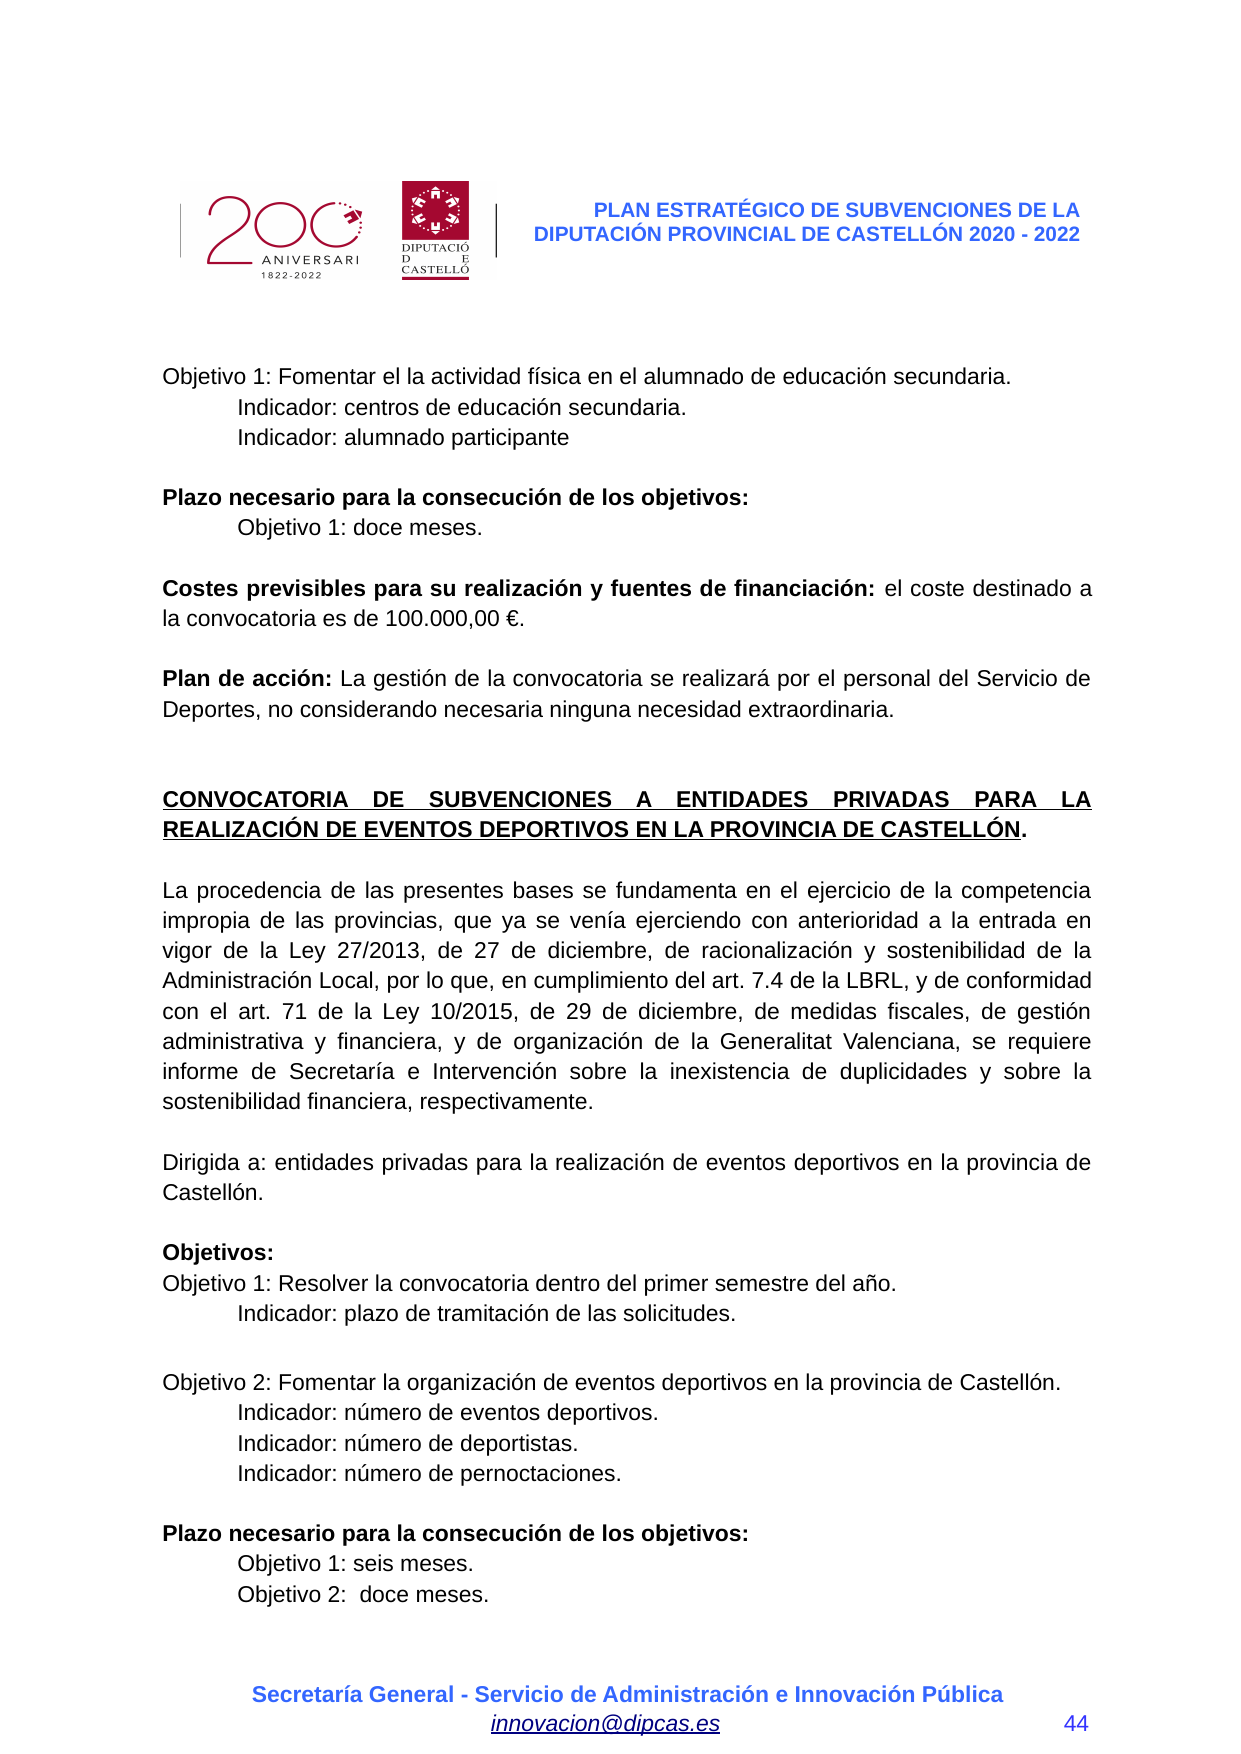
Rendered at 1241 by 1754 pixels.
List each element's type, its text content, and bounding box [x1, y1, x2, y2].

text Indicador: alumnado participante [162, 424, 1092, 450]
text Plazo necesario para la consecución de los objetivos: [162, 1520, 1092, 1546]
text Objetivo 2: doce meses. [162, 1581, 1092, 1607]
text Objetivo 1: Fomentar el la actividad física en el alumnado de educación secundaria. [162, 363, 1092, 389]
text Costes previsibles para su realización y fuentes de financiación: el coste destinado a la convocatoria es de 100.000,00 €. [162, 575, 1092, 631]
text Indicador: centros de educación secundaria. [162, 393, 1092, 420]
text Indicador: número de eventos deportivos. [162, 1399, 1092, 1426]
text CONVOCATORIA DE SUBVENCIONES A ENTIDADES PRIVADAS PARA LA [162, 786, 1092, 809]
text Objetivo 1: Resolver la convocatoria dentro del primer semestre del año. [162, 1269, 1092, 1296]
text Indicador: plazo de tramitación de las solicitudes. [162, 1300, 1092, 1326]
text REALIZACIÓN DE EVENTOS DEPORTIVOS EN LA PROVINCIA DE CASTELLÓN. [162, 810, 1092, 843]
text La procedencia de las presentes bases se fundamenta en el ejercicio de la competencia impropia de las provincias, que ya se venía ejerciendo con anterioridad a la entrada en vigor de la Ley 27/2013, de 27 de diciembre, de racionalización y sostenibilidad de la Administración Local, por lo que, en cumplimiento del art. 7.4 de la LBRL, y de conformidad con el art. 71 de la Ley 10/2015, de 29 de diciembre, de medidas fiscales, de gestión administrativa y financiera, y de organización de la Generalitat Valenciana, se requiere informe de Secretaría e Intervención sobre la inexistencia de duplicidades y sobre la sostenibilidad financiera, respectivamente. [162, 877, 1092, 1114]
text Indicador: número de pernoctaciones. [162, 1460, 1092, 1486]
text Objetivos: [162, 1239, 1092, 1266]
picture [180, 181, 497, 280]
text Objetivo 1: doce meses. [162, 514, 1092, 541]
text Plazo necesario para la consecución de los objetivos: [162, 484, 1092, 510]
text Objetivo 2: Fomentar la organización de eventos deportivos en la provincia de Castellón. [162, 1369, 1092, 1395]
text Indicador: número de deportistas. [162, 1429, 1092, 1456]
text Plan de acción: La gestión de la convocatoria se realizará por el personal del Servicio de Deportes, no considerando necesaria ninguna necesidad extraordinaria. [162, 665, 1092, 722]
text Objetivo 1: seis meses. [162, 1550, 1092, 1577]
text Dirigida a: entidades privadas para la realización de eventos deportivos en la provincia de Castellón. [162, 1149, 1092, 1205]
